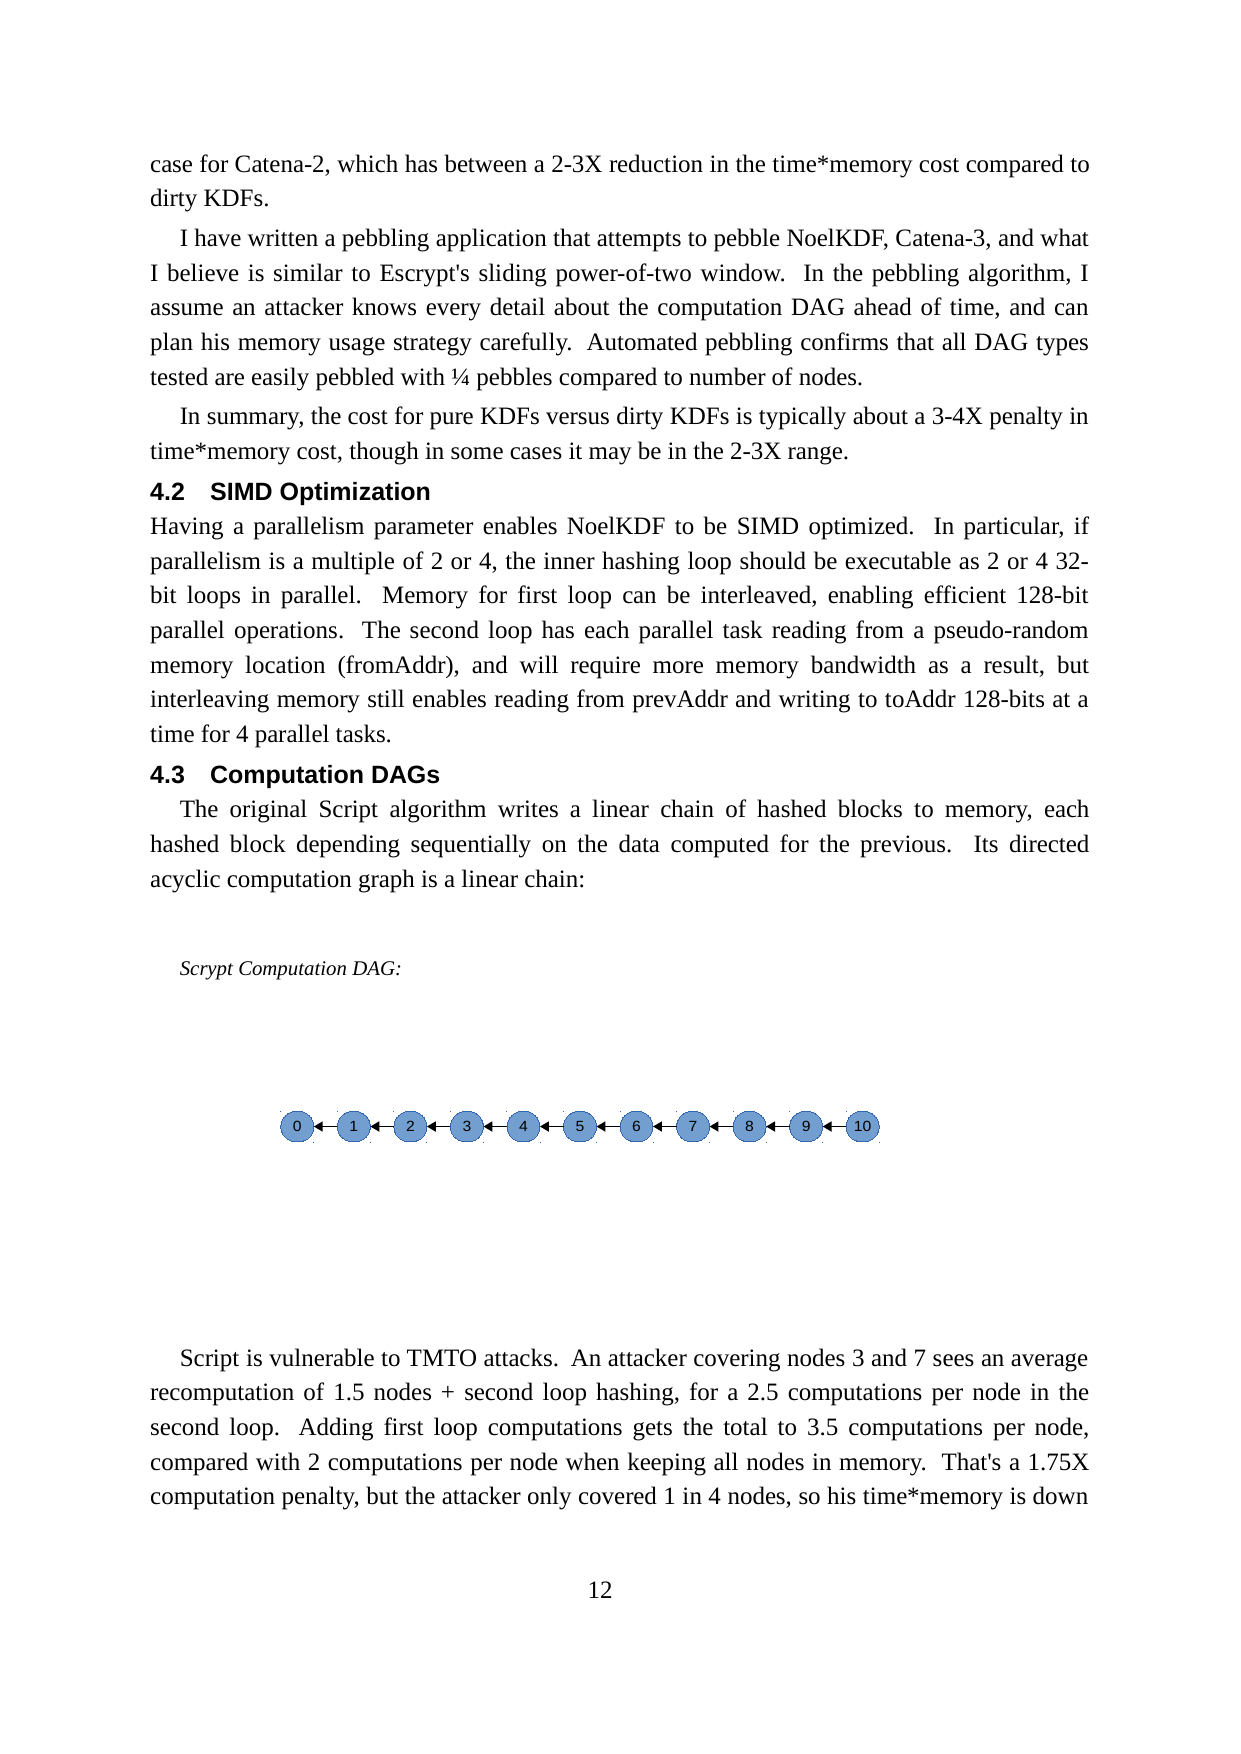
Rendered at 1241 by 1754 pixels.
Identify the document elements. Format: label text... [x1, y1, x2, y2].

text Having a parallelism parameter enables NoelKDF to be SIMD optimized. In particular, if parallelism is a multiple of 2 or 4, the inner hashing loop should be executable as 2 or 4 32-bit loops in parallel. Memory for first loop can be interleaved, enabling efficient 128-bit parallel operations. The second loop has each parallel task reading from a pseudo-random memory location (fromAddr), and will require more memory bandwidth as a result, but interleaving memory still enables reading from prevAddr and writing to toAddr 128-bits at a time for 4 parallel tasks. [150, 512, 1091, 748]
subtitle Computation DAGs [150, 761, 1091, 789]
text Scrypt Computation DAG: [179, 957, 1007, 980]
text case for Catena-2, which has between a 2-3X reduction in the time*memory cost compared to dirty KDFs. [150, 150, 1091, 212]
subtitle SIMD Optimization [150, 478, 1091, 506]
text I have written a pebbling application that attempts to pebble NoelKDF, Catena-3, and what I believe is similar to Escrypt's sliding power-of-two window. In the pebbling algorithm, I assume an attacker knows every detail about the computation DAG ahead of time, and can plan his memory usage strategy carefully. Automated pebbling confirms that all DAG types tested are easily pebbled with ¼ pebbles compared to number of nodes. [150, 224, 1091, 390]
text Script is vulnerable to TMTO attacks. An attacker covering nodes 3 and 7 sees an average recomputation of 1.5 nodes + second loop hashing, for a 2.5 computations per node in the second loop. Adding first loop computations gets the total to 3.5 computations per node, compared with 2 computations per node when keeping all nodes in memory. That's a 1.75X computation penalty, but the attacker only covered 1 in 4 nodes, so his time*memory is down [150, 1344, 1091, 1510]
text In summary, the cost for pure KDFs versus dirty KDFs is typically about a 3-4X penalty in time*memory cost, though in some cases it may be in the 2-3X range. [150, 402, 1091, 464]
text The original Script algorithm writes a linear chain of hashed blocks to memory, each hashed block depending sequentially on the data computed for the previous. Its directed acyclic computation graph is a linear chain: [150, 796, 1091, 892]
